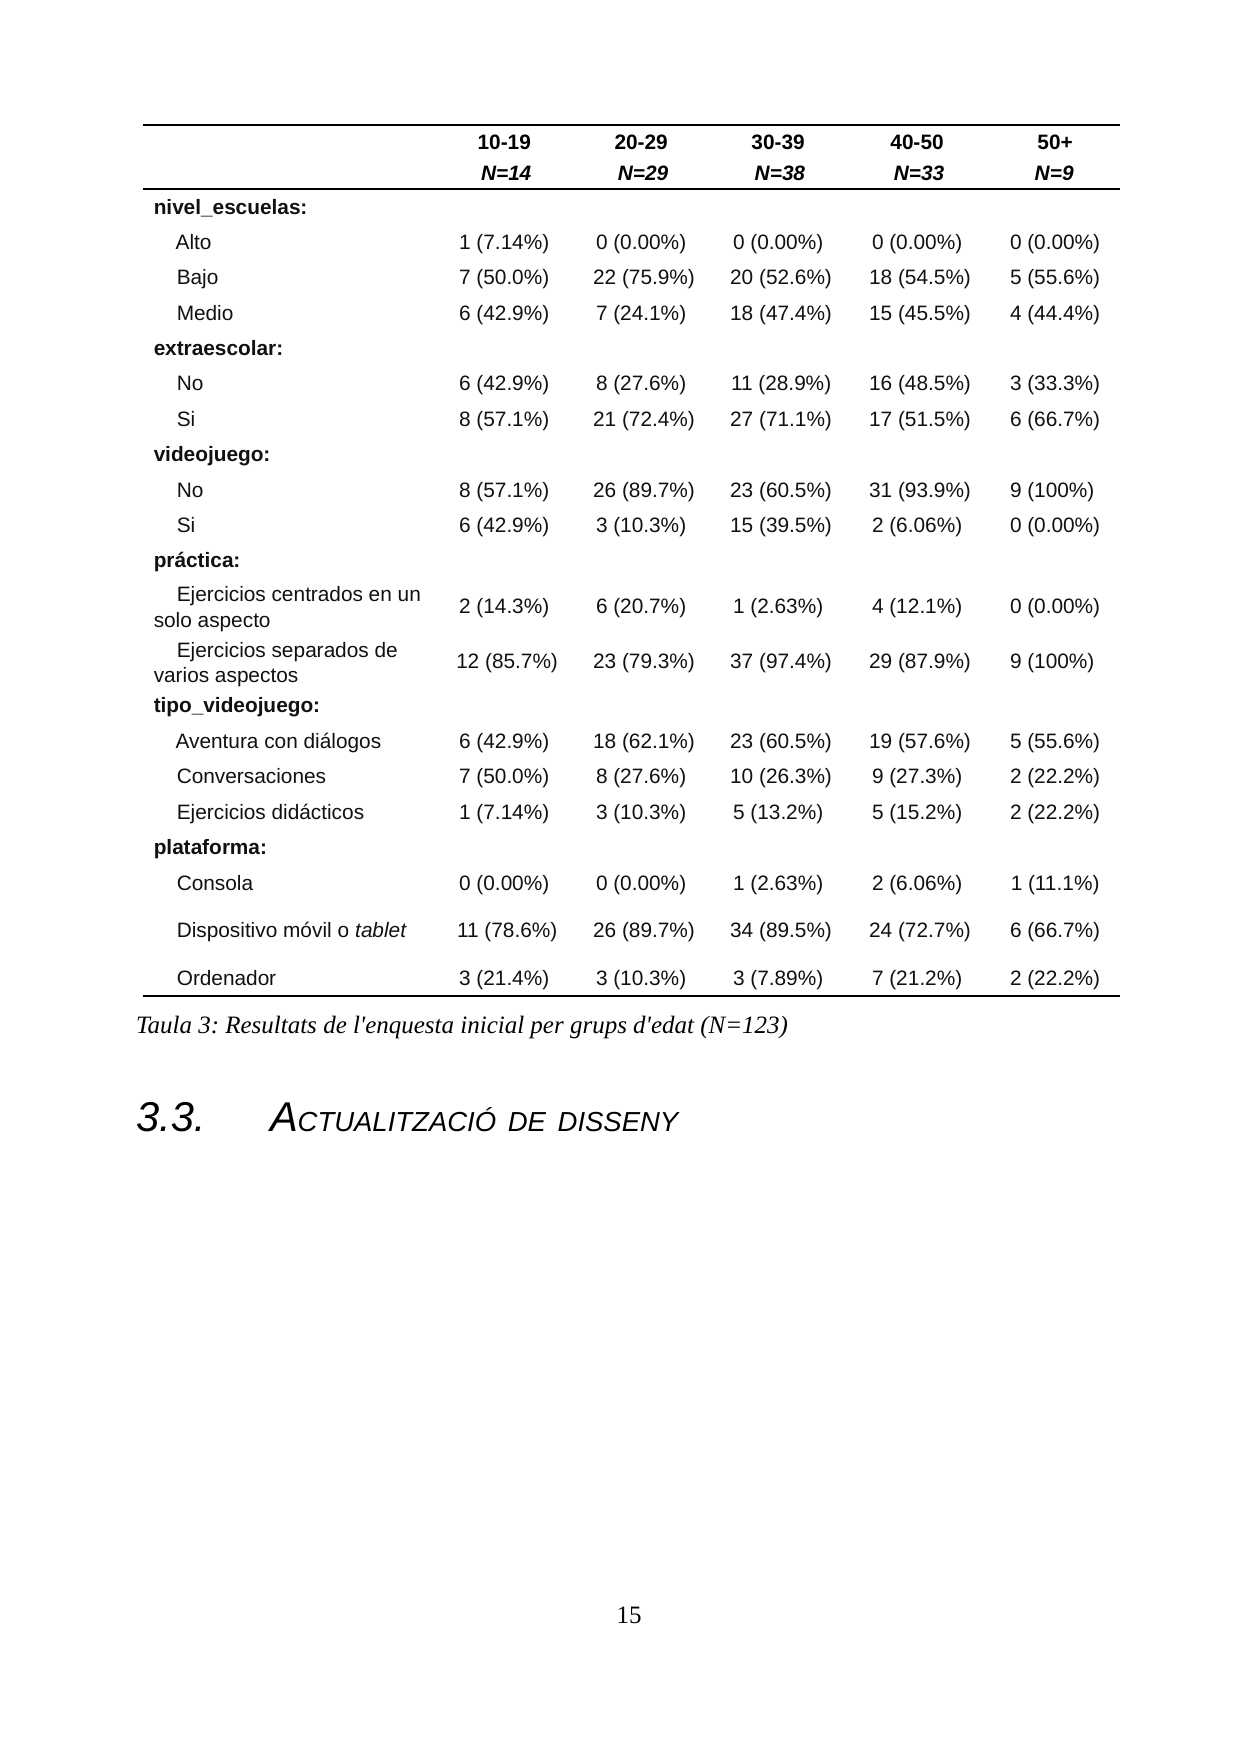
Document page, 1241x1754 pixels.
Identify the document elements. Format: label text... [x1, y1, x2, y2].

table_cell 22 (75.9%) [575, 259, 712, 294]
table_cell [439, 190, 575, 224]
table_cell Aventura con diálogos [143, 723, 438, 758]
table_cell 19 (57.6%) [849, 723, 990, 758]
table_cell No [143, 472, 438, 507]
table_header 40-50 [849, 126, 990, 158]
table_cell 0 (0.00%) [439, 865, 575, 900]
table_cell 0 (0.00%) [990, 578, 1119, 633]
table_cell 4 (12.1%) [849, 578, 990, 633]
table_cell 8 (27.6%) [575, 365, 712, 401]
table_cell videojuego: [143, 436, 438, 472]
table_cell [990, 688, 1119, 723]
table_cell Medio [143, 295, 438, 330]
table_header 30-39 [712, 126, 849, 158]
table_cell 6 (66.7%) [990, 401, 1119, 436]
table_cell 37 (97.4%) [712, 633, 849, 688]
table_cell 1 (2.63%) [712, 865, 849, 900]
table_cell Ejercicios separados de varios aspectos [143, 633, 438, 688]
table_cell 3 (7.89%) [712, 960, 849, 995]
table_cell [575, 436, 712, 472]
table_cell 6 (42.9%) [439, 295, 575, 330]
table_cell 2 (6.06%) [849, 865, 990, 900]
table_cell Dispositivo móvil o tablet [143, 900, 438, 960]
table_cell 2 (22.2%) [990, 960, 1119, 995]
table_cell N=29 [575, 158, 712, 188]
table_cell [849, 543, 990, 578]
table_cell 6 (20.7%) [575, 578, 712, 633]
table_cell 11 (78.6%) [439, 900, 575, 960]
table_cell [712, 190, 849, 224]
subtitle Actualització de disseny [136, 1092, 1122, 1140]
table_cell [575, 688, 712, 723]
table_cell Si [143, 507, 438, 542]
table_cell 7 (50.0%) [439, 259, 575, 294]
table_cell 3 (10.3%) [575, 960, 712, 995]
table_cell [849, 330, 990, 365]
table_cell 24 (72.7%) [849, 900, 990, 960]
table_cell [143, 158, 438, 188]
table_cell Consola [143, 865, 438, 900]
table_cell 10 (26.3%) [712, 759, 849, 794]
table_cell 29 (87.9%) [849, 633, 990, 688]
table_cell 3 (10.3%) [575, 507, 712, 542]
table_cell 3 (10.3%) [575, 794, 712, 829]
table_cell 23 (60.5%) [712, 723, 849, 758]
table_cell [439, 436, 575, 472]
table_cell [439, 543, 575, 578]
table_cell 31 (93.9%) [849, 472, 990, 507]
table_cell [439, 688, 575, 723]
table_cell [712, 436, 849, 472]
table_cell 27 (71.1%) [712, 401, 849, 436]
table_cell [990, 436, 1119, 472]
table_cell 5 (55.6%) [990, 259, 1119, 294]
table_cell 23 (60.5%) [712, 472, 849, 507]
table_cell 18 (54.5%) [849, 259, 990, 294]
table_cell [990, 543, 1119, 578]
table_cell Ejercicios centrados en un solo aspecto [143, 578, 438, 633]
table_cell 7 (21.2%) [849, 960, 990, 995]
table_cell práctica: [143, 543, 438, 578]
table_cell 2 (22.2%) [990, 759, 1119, 794]
table_cell 9 (100%) [990, 633, 1119, 688]
table_cell plataforma: [143, 829, 438, 865]
table_cell [990, 330, 1119, 365]
table_cell 5 (55.6%) [990, 723, 1119, 758]
table_cell 26 (89.7%) [575, 472, 712, 507]
table_cell 9 (27.3%) [849, 759, 990, 794]
table_cell extraescolar: [143, 330, 438, 365]
table_cell 8 (27.6%) [575, 759, 712, 794]
table_cell 7 (24.1%) [575, 295, 712, 330]
table_cell Alto [143, 224, 438, 259]
table_cell [712, 330, 849, 365]
table_cell N=9 [990, 158, 1119, 188]
table_cell 7 (50.0%) [439, 759, 575, 794]
table_cell 6 (42.9%) [439, 365, 575, 401]
table_cell 0 (0.00%) [575, 865, 712, 900]
table_cell [575, 330, 712, 365]
table_cell 1 (7.14%) [439, 224, 575, 259]
table_cell 15 (39.5%) [712, 507, 849, 542]
table_cell 18 (47.4%) [712, 295, 849, 330]
table_cell 3 (21.4%) [439, 960, 575, 995]
table_cell 8 (57.1%) [439, 472, 575, 507]
table_cell [712, 543, 849, 578]
table_cell 21 (72.4%) [575, 401, 712, 436]
table_cell [575, 829, 712, 865]
table_cell [439, 330, 575, 365]
table_cell nivel_escuelas: [143, 190, 438, 224]
table_cell 34 (89.5%) [712, 900, 849, 960]
table_cell 17 (51.5%) [849, 401, 990, 436]
table_cell N=14 [439, 158, 575, 188]
table_cell 0 (0.00%) [849, 224, 990, 259]
table_cell 3 (33.3%) [990, 365, 1119, 401]
table_cell Bajo [143, 259, 438, 294]
table_cell 26 (89.7%) [575, 900, 712, 960]
table_header [143, 126, 438, 158]
table_cell 20 (52.6%) [712, 259, 849, 294]
table_cell [575, 543, 712, 578]
table_cell Conversaciones [143, 759, 438, 794]
table_header 10-19 [439, 126, 575, 158]
table_cell [849, 190, 990, 224]
table_cell 23 (79.3%) [575, 633, 712, 688]
table_cell [849, 436, 990, 472]
table_cell 11 (28.9%) [712, 365, 849, 401]
table_cell No [143, 365, 438, 401]
table_cell 2 (14.3%) [439, 578, 575, 633]
table_cell N=38 [712, 158, 849, 188]
table_header 50+ [990, 126, 1119, 158]
table_cell Si [143, 401, 438, 436]
table_cell N=33 [849, 158, 990, 188]
text Taula 3: Resultats de l'enquesta inicial per grups d'edat (N=123) [136, 1010, 1122, 1038]
table_cell [849, 829, 990, 865]
table_cell 2 (6.06%) [849, 507, 990, 542]
table_cell 1 (11.1%) [990, 865, 1119, 900]
table_cell 0 (0.00%) [575, 224, 712, 259]
table_cell 1 (7.14%) [439, 794, 575, 829]
table_cell 5 (15.2%) [849, 794, 990, 829]
table_cell [849, 688, 990, 723]
table_cell 0 (0.00%) [990, 224, 1119, 259]
table_cell [712, 688, 849, 723]
table_cell 0 (0.00%) [712, 224, 849, 259]
table_cell [439, 829, 575, 865]
table_cell 6 (42.9%) [439, 723, 575, 758]
table_cell Ejercicios didácticos [143, 794, 438, 829]
table_cell 15 (45.5%) [849, 295, 990, 330]
table_cell 8 (57.1%) [439, 401, 575, 436]
table_cell tipo_videojuego: [143, 688, 438, 723]
table_cell 16 (48.5%) [849, 365, 990, 401]
table_cell 5 (13.2%) [712, 794, 849, 829]
table_cell 9 (100%) [990, 472, 1119, 507]
table_header 20-29 [575, 126, 712, 158]
table_cell [990, 190, 1119, 224]
table_cell 0 (0.00%) [990, 507, 1119, 542]
table_cell 12 (85.7%) [439, 633, 575, 688]
table_cell 1 (2.63%) [712, 578, 849, 633]
table_cell Ordenador [143, 960, 438, 995]
table_cell [990, 829, 1119, 865]
table_cell [575, 190, 712, 224]
table_cell 4 (44.4%) [990, 295, 1119, 330]
table_cell 2 (22.2%) [990, 794, 1119, 829]
table_cell 6 (42.9%) [439, 507, 575, 542]
table_cell [712, 829, 849, 865]
table_cell 18 (62.1%) [575, 723, 712, 758]
table_cell 6 (66.7%) [990, 900, 1119, 960]
